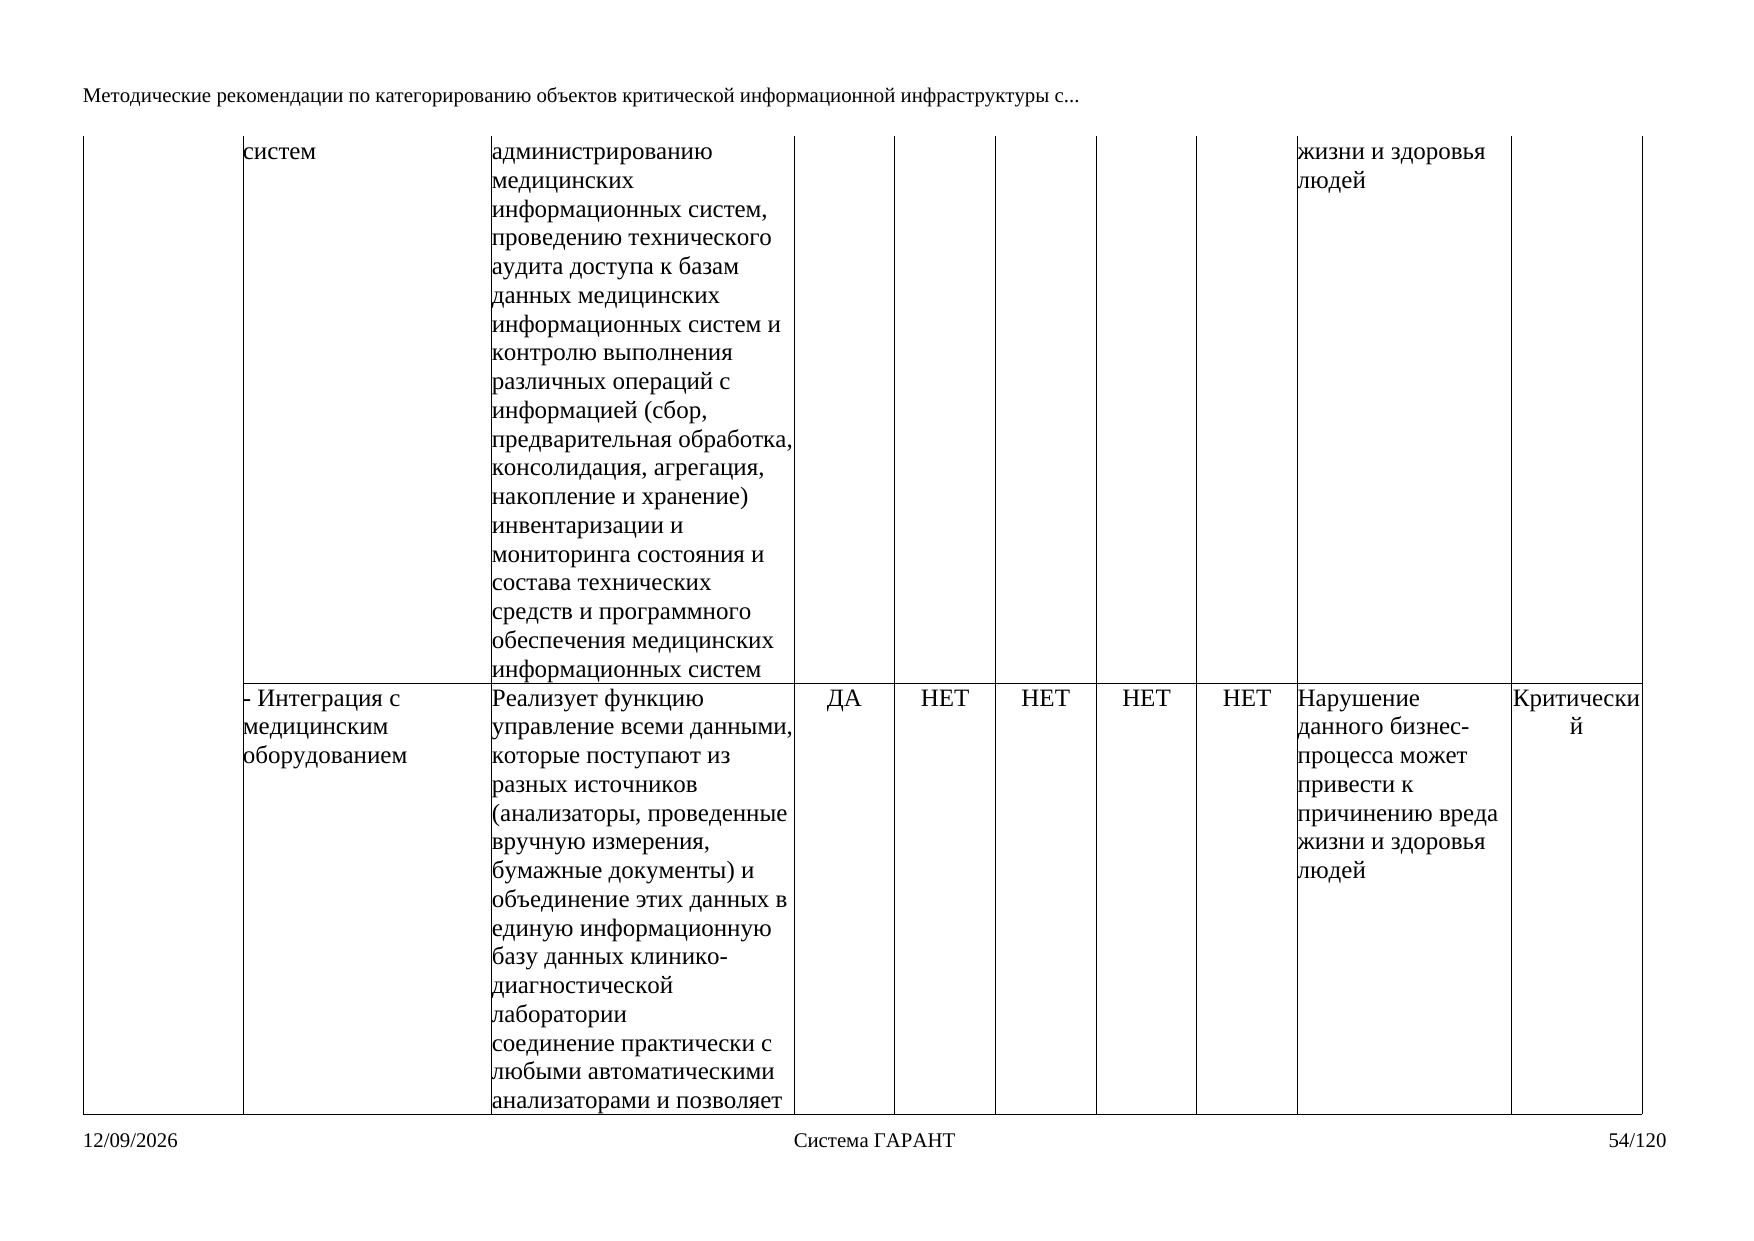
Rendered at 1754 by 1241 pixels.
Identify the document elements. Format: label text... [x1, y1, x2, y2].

table_cell НЕТ [996, 684, 1096, 1114]
table_cell НЕТ [1097, 684, 1196, 1114]
table_cell [895, 136, 995, 683]
table_cell [84, 136, 243, 1114]
table_cell ДА [795, 684, 894, 1114]
table_cell НЕТ [895, 684, 995, 1114]
table_cell [795, 136, 894, 683]
table_cell Критический [1512, 684, 1642, 1114]
table_cell [1097, 136, 1196, 683]
table_cell [996, 136, 1096, 683]
table_cell НЕТ [1197, 684, 1297, 1114]
table_cell систем [244, 136, 491, 683]
table_cell администрированию медицинских информационных систем, проведению технического аудита доступа к базам данных медицинских информационных систем и контролю выполнения различных операций с информацией (сбор, предварительная обработка, консолидация, агрегация, накопление и хранение) инвентаризации и мониторинга состояния и состава технических средств и программного обеспечения медицинских информационных систем [492, 136, 794, 683]
table_cell - Интеграция с медицинским оборудованием [244, 684, 491, 1114]
table_cell [1512, 136, 1642, 683]
table_cell жизни и здоровья людей [1298, 136, 1511, 683]
table_cell Реализует функцию управление всеми данными, которые поступают из разных источников (анализаторы, проведенные вручную измерения, бумажные документы) и объединение этих данных в единую информационную базу данных клинико-диагностической лаборатории соединение практически с любыми автоматическими анализаторами и позволяет [492, 684, 794, 1114]
table_cell [1197, 136, 1297, 683]
table_cell Нарушение данного бизнес-процесса может привести к причинению вреда жизни и здоровья людей [1298, 684, 1511, 1114]
